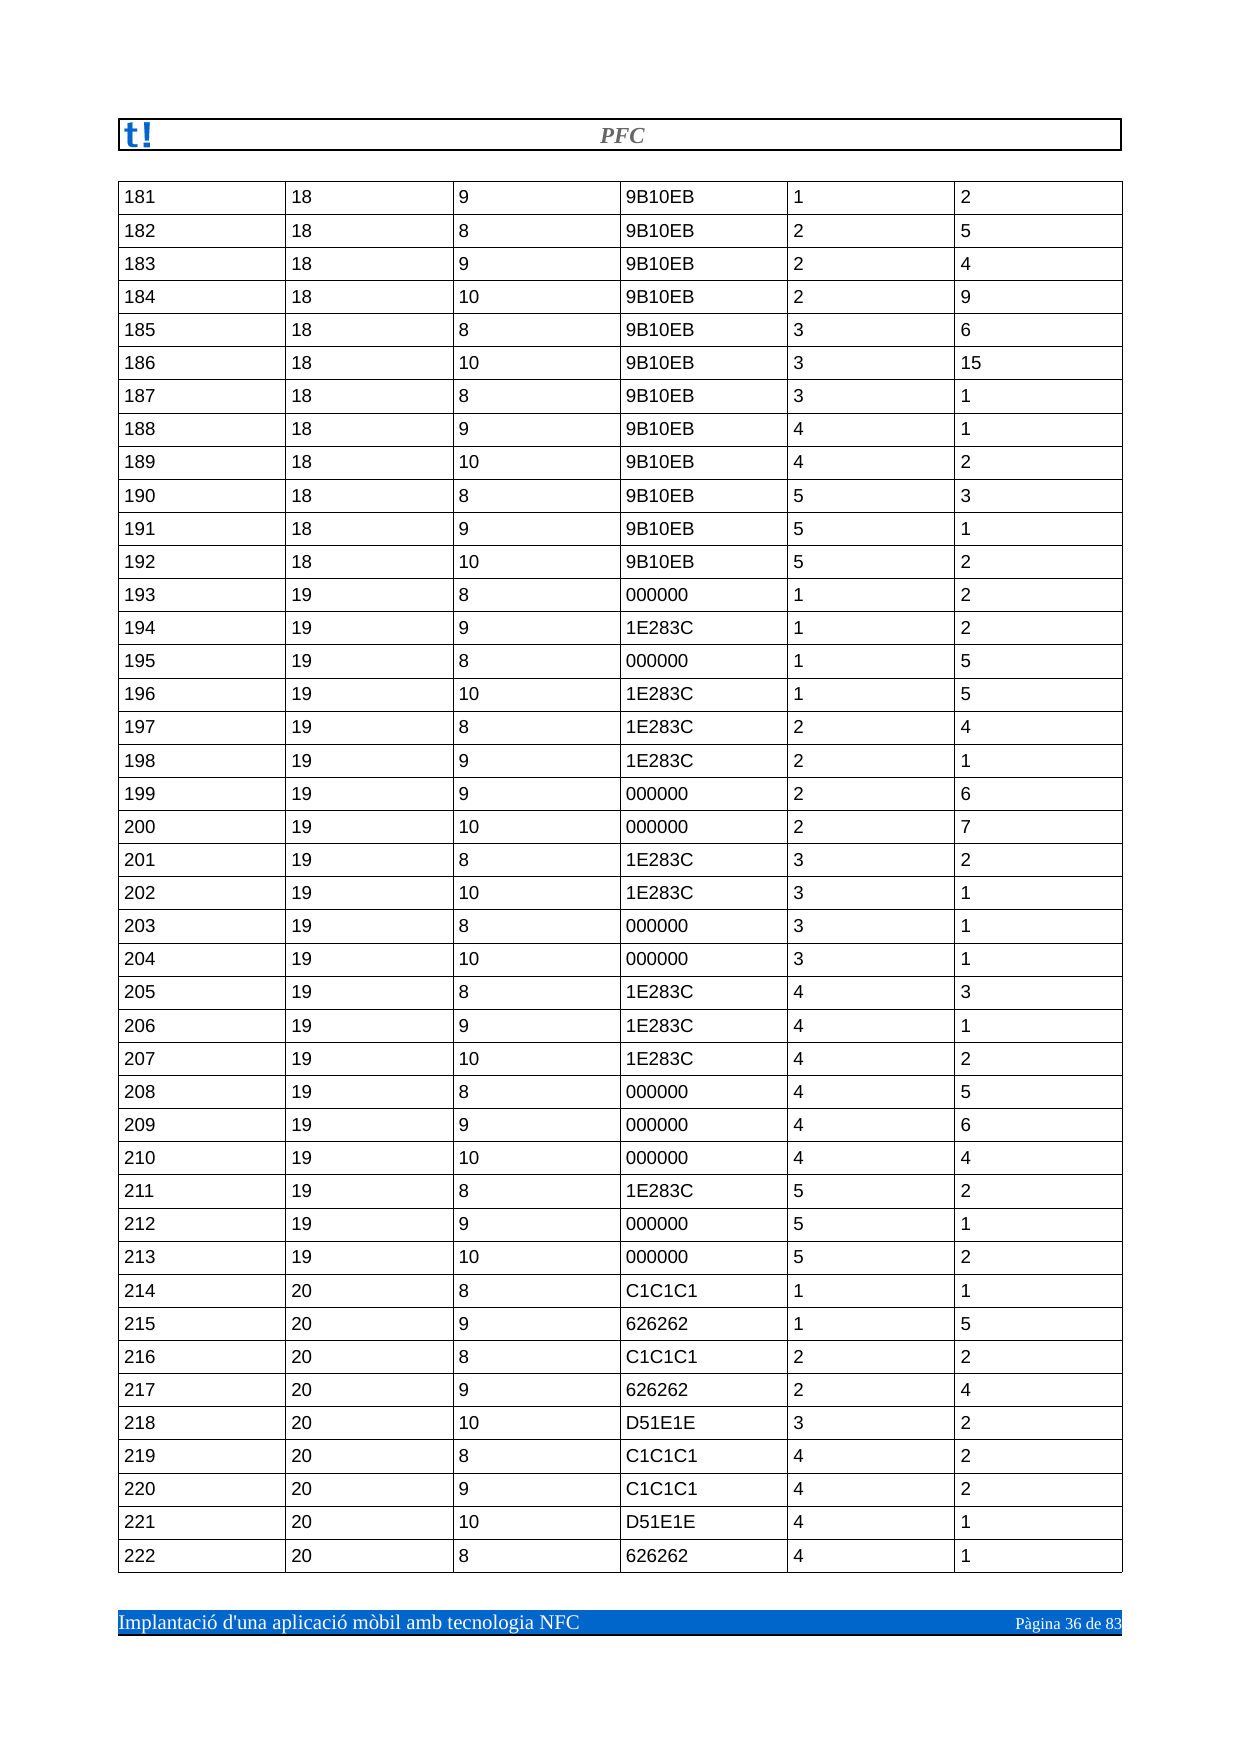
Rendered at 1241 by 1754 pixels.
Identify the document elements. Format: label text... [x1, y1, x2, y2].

table_cell 9B10EB [621, 546, 787, 578]
table_cell 9 [955, 281, 1122, 313]
table_cell 1E283C [621, 679, 787, 711]
table_cell 8 [454, 1440, 620, 1472]
table_cell 4 [788, 1440, 954, 1472]
table_cell 192 [119, 546, 285, 578]
table_cell 5 [788, 480, 954, 512]
table_cell 3 [788, 877, 954, 909]
table_cell 207 [119, 1043, 285, 1075]
table_cell 000000 [621, 1109, 787, 1141]
table_cell 1E283C [621, 877, 787, 909]
table_cell 19 [286, 612, 453, 644]
table_cell 183 [119, 248, 285, 280]
table_cell 5 [955, 679, 1122, 711]
table_cell 10 [454, 679, 620, 711]
table_cell 19 [286, 1242, 453, 1274]
table_cell 4 [788, 977, 954, 1009]
table_cell 185 [119, 314, 285, 346]
table_cell 20 [286, 1474, 453, 1506]
table_cell 2 [788, 1374, 954, 1406]
table_cell 19 [286, 1142, 453, 1174]
table_cell 1 [788, 679, 954, 711]
table_cell D51E1E [621, 1407, 787, 1439]
table_cell 626262 [621, 1374, 787, 1406]
table_cell 2 [955, 579, 1122, 611]
table_cell 2 [788, 1341, 954, 1373]
table_cell 1E283C [621, 745, 787, 777]
table_cell 222 [119, 1540, 285, 1572]
table_cell 10 [454, 1242, 620, 1274]
table_cell 20 [286, 1275, 453, 1307]
table_cell 9B10EB [621, 314, 787, 346]
table_cell 2 [788, 248, 954, 280]
table_cell 219 [119, 1440, 285, 1472]
table_cell 2 [788, 215, 954, 247]
table_cell 18 [286, 513, 453, 545]
table_cell 18 [286, 182, 453, 214]
table_cell 8 [454, 645, 620, 677]
table_cell 198 [119, 745, 285, 777]
table_cell 3 [788, 380, 954, 412]
table_cell 2 [955, 612, 1122, 644]
table_cell 9 [454, 248, 620, 280]
table_cell 8 [454, 1341, 620, 1373]
table_cell 9B10EB [621, 480, 787, 512]
table_cell 9B10EB [621, 380, 787, 412]
picture [123, 121, 151, 148]
table_cell 20 [286, 1407, 453, 1439]
table_cell 19 [286, 1076, 453, 1108]
table_cell 193 [119, 579, 285, 611]
table_cell 5 [788, 1175, 954, 1207]
table_cell 208 [119, 1076, 285, 1108]
table_cell 1 [955, 1540, 1122, 1572]
table_cell 10 [454, 1142, 620, 1174]
table_cell 000000 [621, 778, 787, 810]
table_cell 9B10EB [621, 215, 787, 247]
table_cell 1E283C [621, 977, 787, 1009]
table_cell 9B10EB [621, 447, 787, 479]
table_cell 19 [286, 844, 453, 876]
table_cell 9 [454, 513, 620, 545]
table_cell 5 [955, 645, 1122, 677]
table_cell 10 [454, 347, 620, 379]
table_cell 1 [788, 1275, 954, 1307]
table_cell 19 [286, 1175, 453, 1207]
table_cell 2 [955, 447, 1122, 479]
table_cell 9 [454, 1209, 620, 1241]
table_cell 4 [955, 712, 1122, 744]
table_cell 9 [454, 414, 620, 446]
table_cell 3 [788, 314, 954, 346]
table_cell 4 [955, 1374, 1122, 1406]
table_cell 626262 [621, 1308, 787, 1340]
table_cell 211 [119, 1175, 285, 1207]
table_cell 1 [955, 910, 1122, 942]
table_cell 9B10EB [621, 281, 787, 313]
table_cell 5 [788, 513, 954, 545]
table_cell 4 [788, 1043, 954, 1075]
table_cell 188 [119, 414, 285, 446]
table_cell 4 [788, 1109, 954, 1141]
table_cell 000000 [621, 910, 787, 942]
table_cell 000000 [621, 811, 787, 843]
table_cell 10 [454, 1043, 620, 1075]
table_cell 9 [454, 778, 620, 810]
table_cell 2 [955, 1341, 1122, 1373]
table_cell 1 [788, 579, 954, 611]
table_cell 9 [454, 745, 620, 777]
table_cell 214 [119, 1275, 285, 1307]
table_cell 205 [119, 977, 285, 1009]
table_cell 9B10EB [621, 182, 787, 214]
table_cell 5 [788, 1242, 954, 1274]
table_cell 9 [454, 1474, 620, 1506]
table_cell 3 [788, 910, 954, 942]
table_cell 1E283C [621, 1010, 787, 1042]
table_cell 18 [286, 347, 453, 379]
table_cell 20 [286, 1540, 453, 1572]
table_cell 196 [119, 679, 285, 711]
table_cell 191 [119, 513, 285, 545]
table_cell 10 [454, 281, 620, 313]
table_cell 220 [119, 1474, 285, 1506]
table_cell 197 [119, 712, 285, 744]
table_cell 4 [955, 1142, 1122, 1174]
table_cell 000000 [621, 579, 787, 611]
table_cell 182 [119, 215, 285, 247]
table_cell 184 [119, 281, 285, 313]
table_cell 200 [119, 811, 285, 843]
table_cell 19 [286, 977, 453, 1009]
table_cell 4 [788, 1010, 954, 1042]
table_cell 626262 [621, 1540, 787, 1572]
table_cell 19 [286, 1010, 453, 1042]
table_cell 10 [454, 1507, 620, 1539]
table_cell 8 [454, 579, 620, 611]
table_cell 8 [454, 1275, 620, 1307]
table_cell 4 [788, 447, 954, 479]
table_cell 19 [286, 712, 453, 744]
table_cell 1 [955, 1275, 1122, 1307]
table_cell 2 [955, 844, 1122, 876]
table_cell 9 [454, 1010, 620, 1042]
table_cell 000000 [621, 1076, 787, 1108]
table_cell 9B10EB [621, 513, 787, 545]
table_cell 4 [788, 414, 954, 446]
table_cell 2 [788, 745, 954, 777]
table_cell 206 [119, 1010, 285, 1042]
table_cell 18 [286, 281, 453, 313]
table_cell 19 [286, 877, 453, 909]
table_cell 20 [286, 1374, 453, 1406]
table_cell 1 [955, 513, 1122, 545]
table_cell 1 [955, 944, 1122, 976]
table_cell 213 [119, 1242, 285, 1274]
table_cell 187 [119, 380, 285, 412]
table_cell 10 [454, 1407, 620, 1439]
table_cell 199 [119, 778, 285, 810]
table_cell 216 [119, 1341, 285, 1373]
table_cell 8 [454, 314, 620, 346]
table_cell 217 [119, 1374, 285, 1406]
table_cell 1E283C [621, 1175, 787, 1207]
table_cell 5 [788, 546, 954, 578]
table_cell 212 [119, 1209, 285, 1241]
table_cell 3 [788, 944, 954, 976]
table_cell 2 [788, 281, 954, 313]
table_cell 9 [454, 1374, 620, 1406]
table_cell 195 [119, 645, 285, 677]
table_cell 15 [955, 347, 1122, 379]
table_cell 9B10EB [621, 248, 787, 280]
table_cell 2 [955, 1407, 1122, 1439]
table_cell 6 [955, 1109, 1122, 1141]
table_cell 19 [286, 944, 453, 976]
table_cell 5 [955, 1308, 1122, 1340]
table_cell 19 [286, 745, 453, 777]
table_cell 1 [955, 745, 1122, 777]
table_cell 4 [955, 248, 1122, 280]
table_cell 9 [454, 182, 620, 214]
table_cell 10 [454, 546, 620, 578]
table_cell 7 [955, 811, 1122, 843]
table_cell 000000 [621, 645, 787, 677]
table_cell 1 [955, 1209, 1122, 1241]
table_cell 18 [286, 248, 453, 280]
table_cell 4 [788, 1540, 954, 1572]
table_cell 18 [286, 380, 453, 412]
table_cell 8 [454, 977, 620, 1009]
table_cell 18 [286, 414, 453, 446]
table_cell 202 [119, 877, 285, 909]
table_cell 1 [788, 612, 954, 644]
table_cell 20 [286, 1308, 453, 1340]
table_cell 9 [454, 1308, 620, 1340]
table_cell C1C1C1 [621, 1474, 787, 1506]
table_cell 20 [286, 1341, 453, 1373]
table_cell 4 [788, 1076, 954, 1108]
table_cell 000000 [621, 1142, 787, 1174]
table_cell 218 [119, 1407, 285, 1439]
table_cell 1 [955, 877, 1122, 909]
table_cell 19 [286, 910, 453, 942]
table_cell 10 [454, 447, 620, 479]
table_cell 194 [119, 612, 285, 644]
table_cell 19 [286, 1109, 453, 1141]
table_cell 190 [119, 480, 285, 512]
table_cell 1 [788, 1308, 954, 1340]
table_cell 4 [788, 1507, 954, 1539]
table_cell 10 [454, 811, 620, 843]
table_cell 20 [286, 1507, 453, 1539]
table_cell 1E283C [621, 712, 787, 744]
table_cell 1 [955, 380, 1122, 412]
table_cell 000000 [621, 1242, 787, 1274]
table_cell 1E283C [621, 844, 787, 876]
table_cell 19 [286, 645, 453, 677]
table_cell 2 [955, 1043, 1122, 1075]
table_cell 5 [955, 1076, 1122, 1108]
table_cell 189 [119, 447, 285, 479]
table_cell 000000 [621, 944, 787, 976]
table_cell D51E1E [621, 1507, 787, 1539]
table_cell 4 [788, 1142, 954, 1174]
table_cell 186 [119, 347, 285, 379]
table_cell 2 [788, 778, 954, 810]
table_cell 1 [955, 1010, 1122, 1042]
table_cell 6 [955, 778, 1122, 810]
table_cell 5 [788, 1209, 954, 1241]
table_cell 1 [955, 1507, 1122, 1539]
table_cell C1C1C1 [621, 1275, 787, 1307]
table_cell 9 [454, 612, 620, 644]
table_cell 201 [119, 844, 285, 876]
table_cell 8 [454, 712, 620, 744]
table_cell 3 [788, 844, 954, 876]
table_cell 3 [955, 977, 1122, 1009]
table_cell 19 [286, 579, 453, 611]
table_cell 000000 [621, 1209, 787, 1241]
table_cell 10 [454, 944, 620, 976]
table_cell 8 [454, 1076, 620, 1108]
table_cell 18 [286, 480, 453, 512]
table_cell C1C1C1 [621, 1440, 787, 1472]
table_cell 8 [454, 1175, 620, 1207]
table_cell 181 [119, 182, 285, 214]
table_cell 9B10EB [621, 347, 787, 379]
table_cell 203 [119, 910, 285, 942]
table_cell 3 [788, 347, 954, 379]
table_cell 8 [454, 480, 620, 512]
table_cell 2 [788, 712, 954, 744]
table_cell 210 [119, 1142, 285, 1174]
table_cell 2 [955, 1175, 1122, 1207]
table_cell 9B10EB [621, 414, 787, 446]
table_cell 19 [286, 679, 453, 711]
table_cell 2 [955, 546, 1122, 578]
table_cell 1 [788, 645, 954, 677]
table_cell 1E283C [621, 612, 787, 644]
table_cell 2 [955, 1474, 1122, 1506]
table_cell 8 [454, 215, 620, 247]
table_cell 19 [286, 1209, 453, 1241]
table_cell 2 [788, 811, 954, 843]
table_cell 8 [454, 844, 620, 876]
table_cell 204 [119, 944, 285, 976]
table_cell 2 [955, 182, 1122, 214]
table_cell 18 [286, 447, 453, 479]
table_cell 10 [454, 877, 620, 909]
table_cell 8 [454, 1540, 620, 1572]
table_cell 5 [955, 215, 1122, 247]
table_cell 2 [955, 1242, 1122, 1274]
table_cell 8 [454, 910, 620, 942]
table_cell 20 [286, 1440, 453, 1472]
table_cell 221 [119, 1507, 285, 1539]
table_cell 18 [286, 215, 453, 247]
table_cell 19 [286, 1043, 453, 1075]
table_cell 6 [955, 314, 1122, 346]
table_cell C1C1C1 [621, 1341, 787, 1373]
table_cell 3 [955, 480, 1122, 512]
table_cell 2 [955, 1440, 1122, 1472]
table_cell 9 [454, 1109, 620, 1141]
table_cell 19 [286, 778, 453, 810]
table_cell 4 [788, 1474, 954, 1506]
table_cell 3 [788, 1407, 954, 1439]
table_cell 8 [454, 380, 620, 412]
table_cell 19 [286, 811, 453, 843]
table_cell 215 [119, 1308, 285, 1340]
table_cell 1E283C [621, 1043, 787, 1075]
table_cell 1 [955, 414, 1122, 446]
table_cell 209 [119, 1109, 285, 1141]
table_cell 18 [286, 314, 453, 346]
table_cell 1 [788, 182, 954, 214]
table_cell 18 [286, 546, 453, 578]
